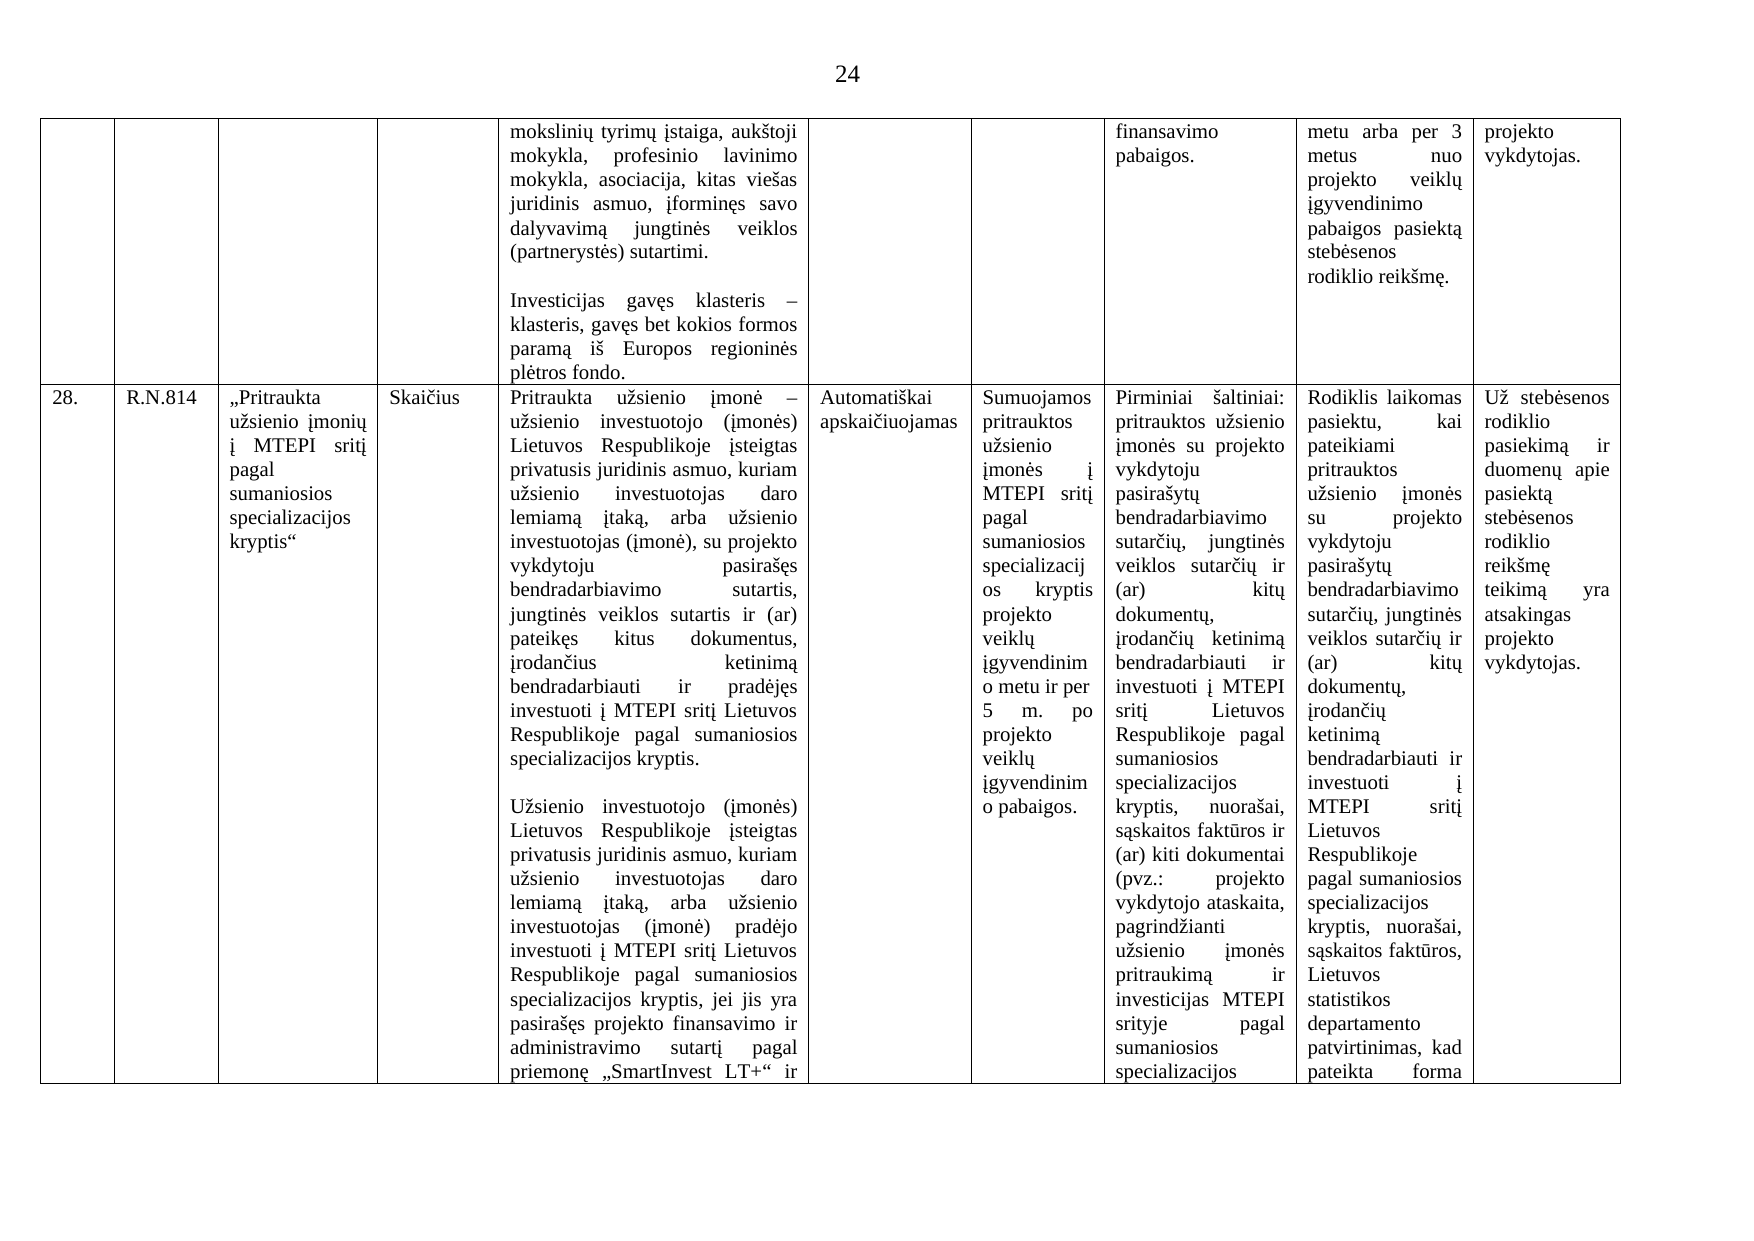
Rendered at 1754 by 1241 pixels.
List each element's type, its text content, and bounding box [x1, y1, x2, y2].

table_cell [972, 119, 1104, 384]
table_cell [219, 119, 377, 384]
table_cell Automatiškai apskaičiuojamas [809, 385, 971, 1083]
table_cell R.N.814 [115, 385, 218, 1083]
table_cell Pritraukta užsienio įmonė – užsienio investuotojo (įmonės) Lietuvos Respublikoje įsteigtas privatusis juridinis asmuo, kuriam užsienio investuotojas daro lemiamą įtaką, arba užsienio investuotojas (įmonė), su projekto vykdytoju pasirašęs bendradarbiavimo sutartis, jungtinės veiklos sutartis ir (ar) pateikęs kitus dokumentus, įrodančius ketinimą bendradarbiauti ir pradėjęs investuoti į MTEPI sritį Lietuvos Respublikoje pagal sumaniosios specializacijos kryptis. Užsienio investuotojo (įmonės) Lietuvos Respublikoje įsteigtas privatusis juridinis asmuo, kuriam užsienio investuotojas daro lemiamą įtaką, arba užsienio investuotojas (įmonė) pradėjo investuoti į MTEPI sritį Lietuvos Respublikoje pagal sumaniosios specializacijos kryptis, jei jis yra pasirašęs projekto finansavimo ir administravimo sutartį pagal priemonę „SmartInvest LT+“ ir [499, 385, 808, 1083]
table_cell mokslinių tyrimų įstaiga, aukštoji mokykla, profesinio lavinimo mokykla, asociacija, kitas viešas juridinis asmuo, įforminęs savo dalyvavimą jungtinės veiklos (partnerystės) sutartimi. Investicijas gavęs klasteris – klasteris, gavęs bet kokios formos paramą iš Europos regioninės plėtros fondo. [499, 119, 808, 384]
table_cell Rodiklis laikomas pasiektu, kai pateikiami pritrauktos užsienio įmonės su projekto vykdytoju pasirašytų bendradarbiavimo sutarčių, jungtinės veiklos sutarčių ir (ar) kitų dokumentų, įrodančių ketinimą bendradarbiauti ir investuoti į MTEPI sritį Lietuvos Respublikoje pagal sumaniosios specializacijos kryptis, nuorašai, sąskaitos faktūros, Lietuvos statistikos departamento patvirtinimas, kad pateikta forma [1297, 385, 1473, 1083]
table_cell „Pritraukta užsienio įmonių į MTEPI sritį pagal sumaniosios specializacijos kryptis“ [219, 385, 377, 1083]
table_cell Skaičius [378, 385, 498, 1083]
table_cell Pirminiai šaltiniai: pritrauktos užsienio įmonės su projekto vykdytoju pasirašytų bendradarbiavimo sutarčių, jungtinės veiklos sutarčių ir (ar) kitų dokumentų, įrodančių ketinimą bendradarbiauti ir investuoti į MTEPI sritį Lietuvos Respublikoje pagal sumaniosios specializacijos kryptis, nuorašai, sąskaitos faktūros ir (ar) kiti dokumentai (pvz.: projekto vykdytojo ataskaita, pagrindžianti užsienio įmonės pritraukimą ir investicijas MTEPI srityje pagal sumaniosios specializacijos [1105, 385, 1296, 1083]
table_cell [378, 119, 498, 384]
table_cell [115, 119, 218, 384]
table_cell finansavimo pabaigos. [1105, 119, 1296, 384]
table_cell 28. [41, 385, 114, 1083]
table_cell metu arba per 3 metus nuo projekto veiklų įgyvendinimo pabaigos pasiektą stebėsenos rodiklio reikšmę. [1297, 119, 1473, 384]
table_cell Už stebėsenos rodiklio pasiekimą ir duomenų apie pasiektą stebėsenos rodiklio reikšmę teikimą yra atsakingas projekto vykdytojas. [1474, 385, 1620, 1083]
table_cell [41, 119, 114, 384]
table_cell [809, 119, 971, 384]
table_cell projekto vykdytojas. [1474, 119, 1620, 384]
table_cell Sumuojamos pritrauktos užsienio įmonės į MTEPI sritį pagal sumaniosios specializacijos kryptis projekto veiklų įgyvendinimo metu ir per 5 m. po projekto veiklų įgyvendinimo pabaigos. [972, 385, 1104, 1083]
